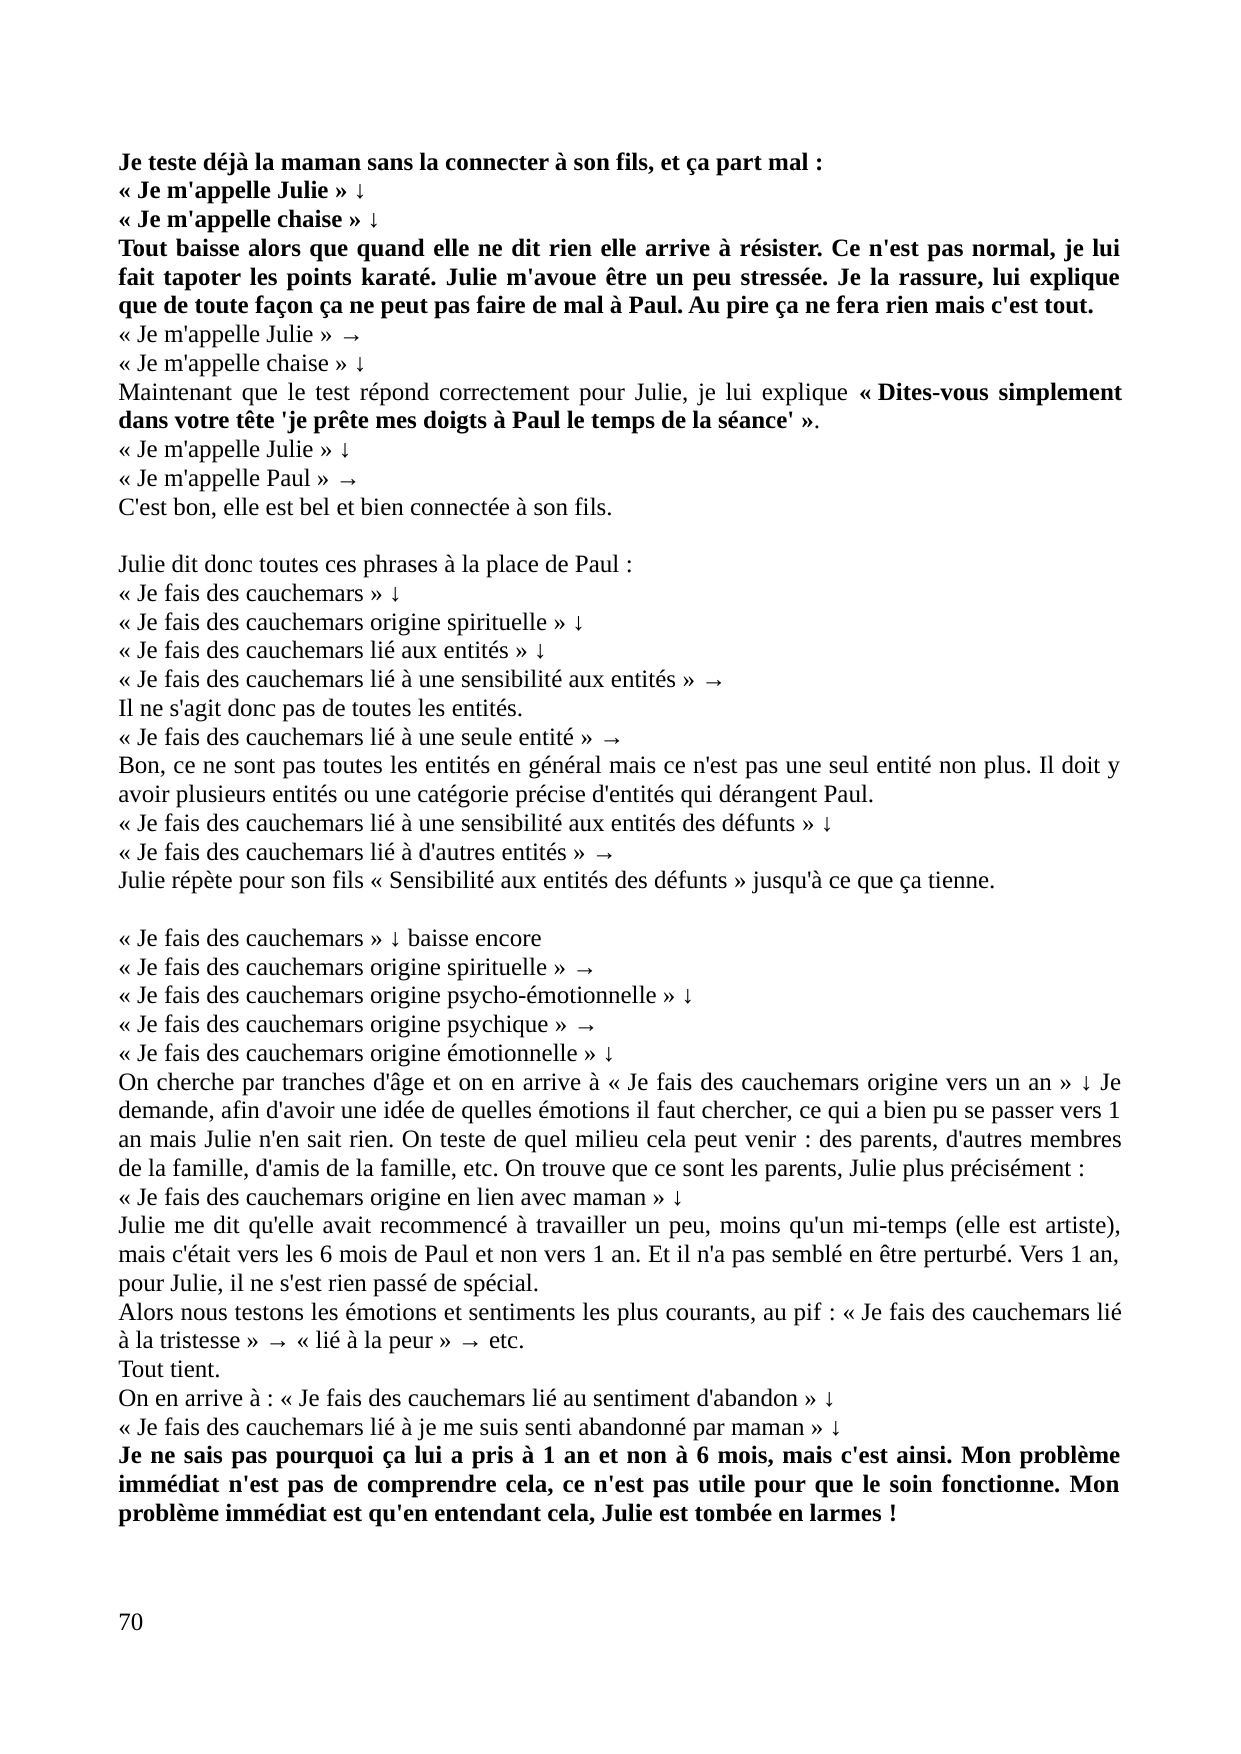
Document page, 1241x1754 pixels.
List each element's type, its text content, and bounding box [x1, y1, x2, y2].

text Julie répète pour son fils « Sensibilité aux entités des défunts » jusqu'à ce que ça tienne. [118, 866, 1122, 894]
text Je teste déjà la maman sans la connecter à son fils, et ça part mal : [118, 147, 1122, 176]
text Bon, ce ne sont pas toutes les entités en général mais ce n'est pas une seul entité non plus. Il doit y avoir plusieurs entités ou une catégorie précise d'entités qui dérangent Paul. [118, 751, 1122, 808]
text « Je m'appelle Paul » → [118, 463, 1122, 492]
text « Je fais des cauchemars » ↓ [118, 578, 1122, 607]
text C'est bon, elle est bel et bien connectée à son fils. [118, 492, 1122, 521]
text « Je m'appelle chaise » ↓ [118, 204, 1122, 233]
text « Je fais des cauchemars lié à une seule entité » → [118, 722, 1122, 751]
text « Je m'appelle Julie » ↓ [118, 176, 1122, 204]
text Tout tient. [118, 1354, 1122, 1383]
text Je ne sais pas pourquoi ça lui a pris à 1 an et non à 6 mois, mais c'est ainsi. Mon problème immédiat n'est pas de comprendre cela, ce n'est pas utile pour que le soin fonctionne. Mon problème immédiat est qu'en entendant cela, Julie est tombée en larmes ! [118, 1441, 1122, 1527]
text « Je fais des cauchemars » ↓ baisse encore [118, 923, 1122, 952]
text « Je fais des cauchemars lié à je me suis senti abandonné par maman » ↓ [118, 1412, 1122, 1441]
text « Je m'appelle Julie » → [118, 319, 1122, 348]
text Tout baisse alors que quand elle ne dit rien elle arrive à résister. Ce n'est pas normal, je lui fait tapoter les points karaté. Julie m'avoue être un peu stressée. Je la rassure, lui explique que de toute façon ça ne peut pas faire de mal à Paul. Au pire ça ne fera rien mais c'est tout. [118, 233, 1122, 319]
text « Je fais des cauchemars origine psychique » → [118, 1009, 1122, 1038]
text « Je fais des cauchemars origine spirituelle » → [118, 952, 1122, 981]
text Il ne s'agit donc pas de toutes les entités. [118, 693, 1122, 722]
text Maintenant que le test répond correctement pour Julie, je lui explique « Dites-vous simplement dans votre tête 'je prête mes doigts à Paul le temps de la séance' ». [118, 377, 1122, 434]
text « Je m'appelle Julie » ↓ [118, 434, 1122, 463]
text Julie dit donc toutes ces phrases à la place de Paul : [118, 549, 1122, 578]
text « Je fais des cauchemars lié à d'autres entités » → [118, 837, 1122, 866]
text « Je fais des cauchemars origine spirituelle » ↓ [118, 607, 1122, 636]
text « Je m'appelle chaise » ↓ [118, 348, 1122, 377]
text « Je fais des cauchemars lié aux entités » ↓ [118, 636, 1122, 664]
text « Je fais des cauchemars lié à une sensibilité aux entités » → [118, 664, 1122, 693]
text Alors nous testons les émotions et sentiments les plus courants, au pif : « Je fais des cauchemars lié à la tristesse » → « lié à la peur » → etc. [118, 1297, 1122, 1354]
text « Je fais des cauchemars lié à une sensibilité aux entités des défunts » ↓ [118, 808, 1122, 837]
text « Je fais des cauchemars origine émotionnelle » ↓ [118, 1038, 1122, 1067]
text On cherche par tranches d'âge et on en arrive à « Je fais des cauchemars origine vers un an » ↓ Je demande, afin d'avoir une idée de quelles émotions il faut chercher, ce qui a bien pu se passer vers 1 an mais Julie n'en sait rien. On teste de quel milieu cela peut venir : des parents, d'autres membres de la famille, d'amis de la famille, etc. On trouve que ce sont les parents, Julie plus précisément : [118, 1067, 1122, 1182]
text « Je fais des cauchemars origine en lien avec maman » ↓ [118, 1182, 1122, 1211]
text « Je fais des cauchemars origine psycho-émotionnelle » ↓ [118, 981, 1122, 1009]
text Julie me dit qu'elle avait recommencé à travailler un peu, moins qu'un mi-temps (elle est artiste), mais c'était vers les 6 mois de Paul et non vers 1 an. Et il n'a pas semblé en être perturbé. Vers 1 an, pour Julie, il ne s'est rien passé de spécial. [118, 1211, 1122, 1297]
text On en arrive à : « Je fais des cauchemars lié au sentiment d'abandon » ↓ [118, 1383, 1122, 1412]
